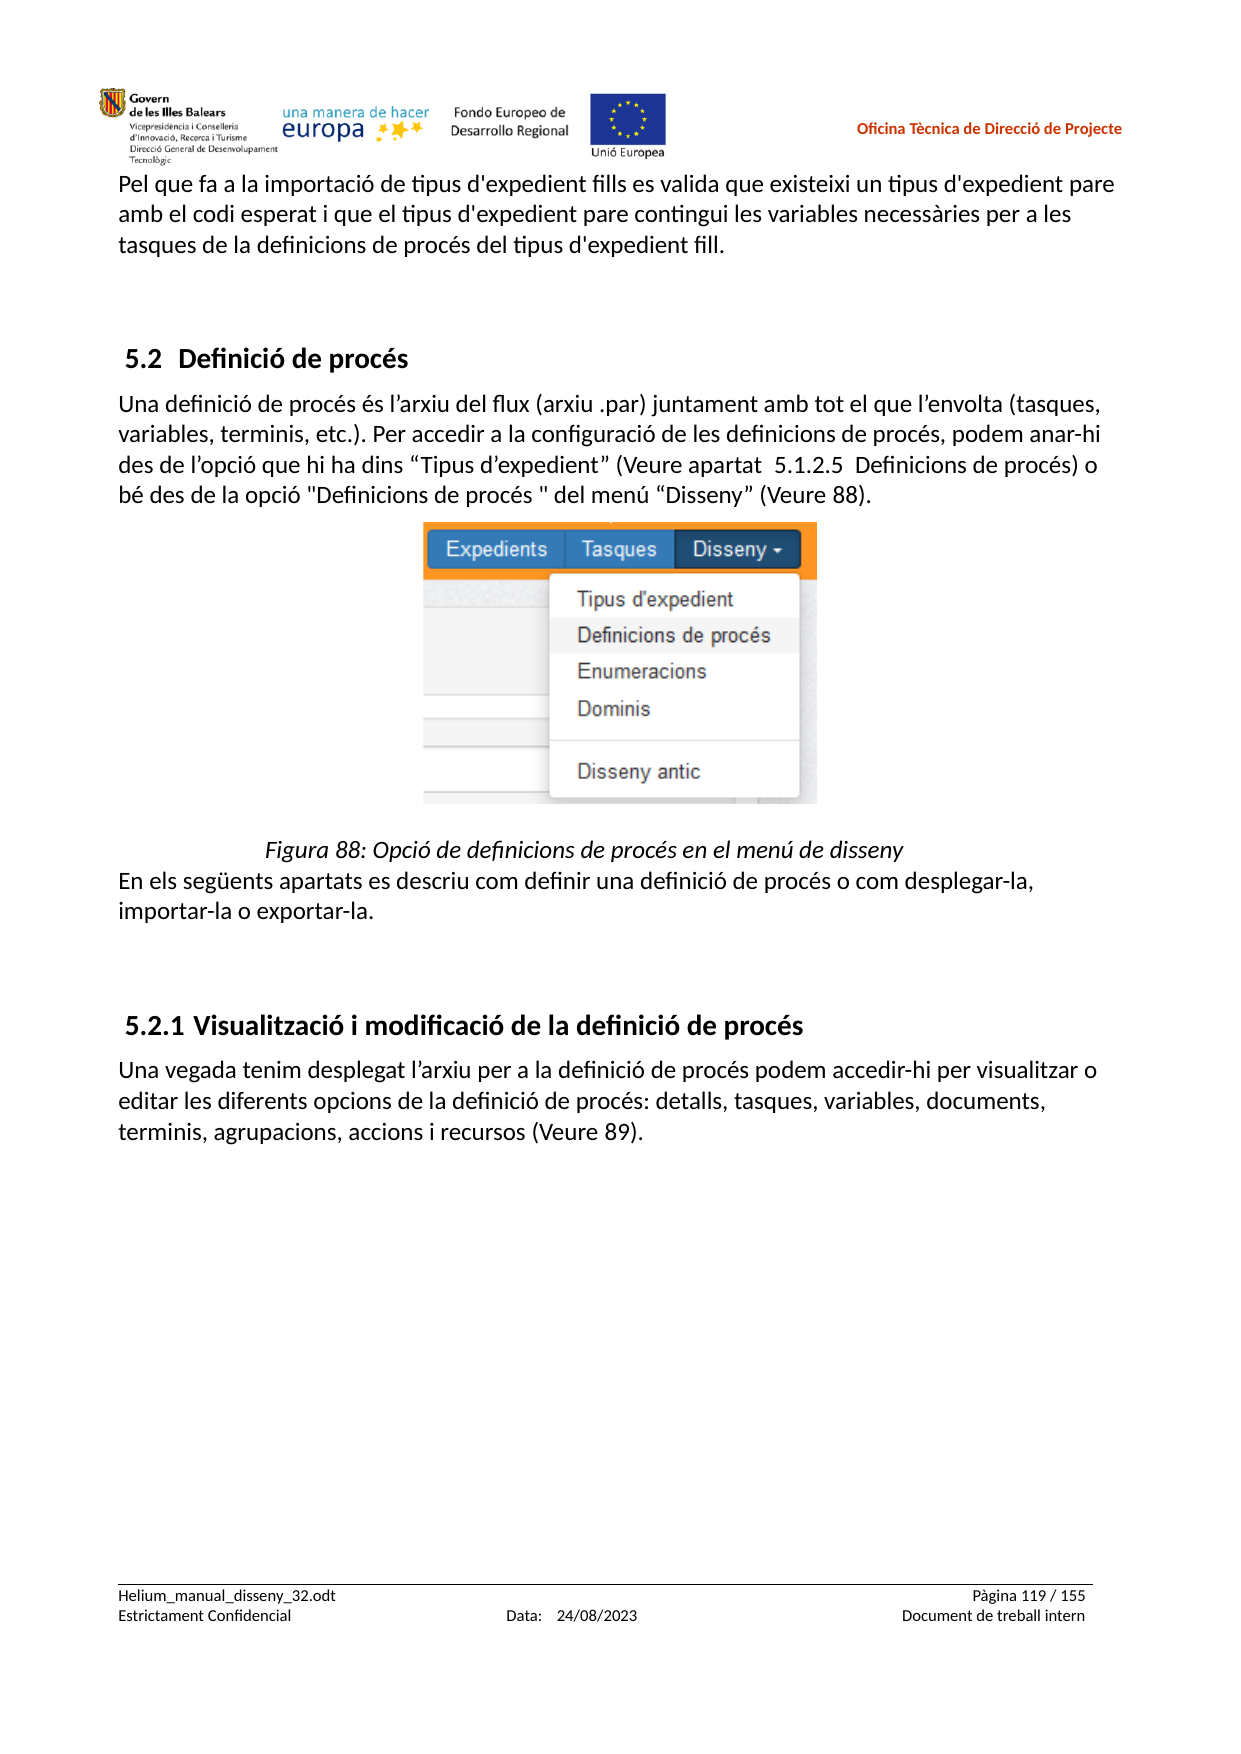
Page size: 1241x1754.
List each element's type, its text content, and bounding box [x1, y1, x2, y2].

subtitle Visualització i modificació de la definició de procés [118, 1007, 1122, 1042]
text Pel que fa a la importació de tipus d'expedient fills es valida que existeixi un tipus d'expedient pare amb el codi esperat i que el tipus d'expedient pare contingui les variables necessàries per a les tasques de la definicions de procés del tipus d'expedient fill. [118, 168, 1122, 259]
text Figura 88: Opció de definicions de procés en el menú de disseny [265, 804, 975, 865]
subtitle Definició de procés [118, 340, 1122, 376]
text Una vegada tenim desplegat l’arxiu per a la definició de procés podem accedir-hi per visualitzar o editar les diferents opcions de la definició de procés: detalls, tasques, variables, documents, terminis, agrupacions, accions i recursos (Veure 89). [118, 1055, 1122, 1146]
picture [99, 87, 668, 166]
text En els següents apartats es descriu com definir una definició de procés o com desplegar-la, importar-la o exportar-la. [118, 804, 1122, 926]
picture [423, 522, 817, 804]
text Una definició de procés és l’arxiu del flux (arxiu .par) juntament amb tot el que l’envolta (tasques, variables, terminis, etc.). Per accedir a la configuració de les definicions de procés, podem anar-hi des de l’opció que hi ha dins “Tipus d’expedient” (Veure apartat 5.1.2.5 Definicions de procés) o bé des de la opció "Definicions de procés " del menú “Disseny” (Veure 88). [118, 388, 1122, 510]
